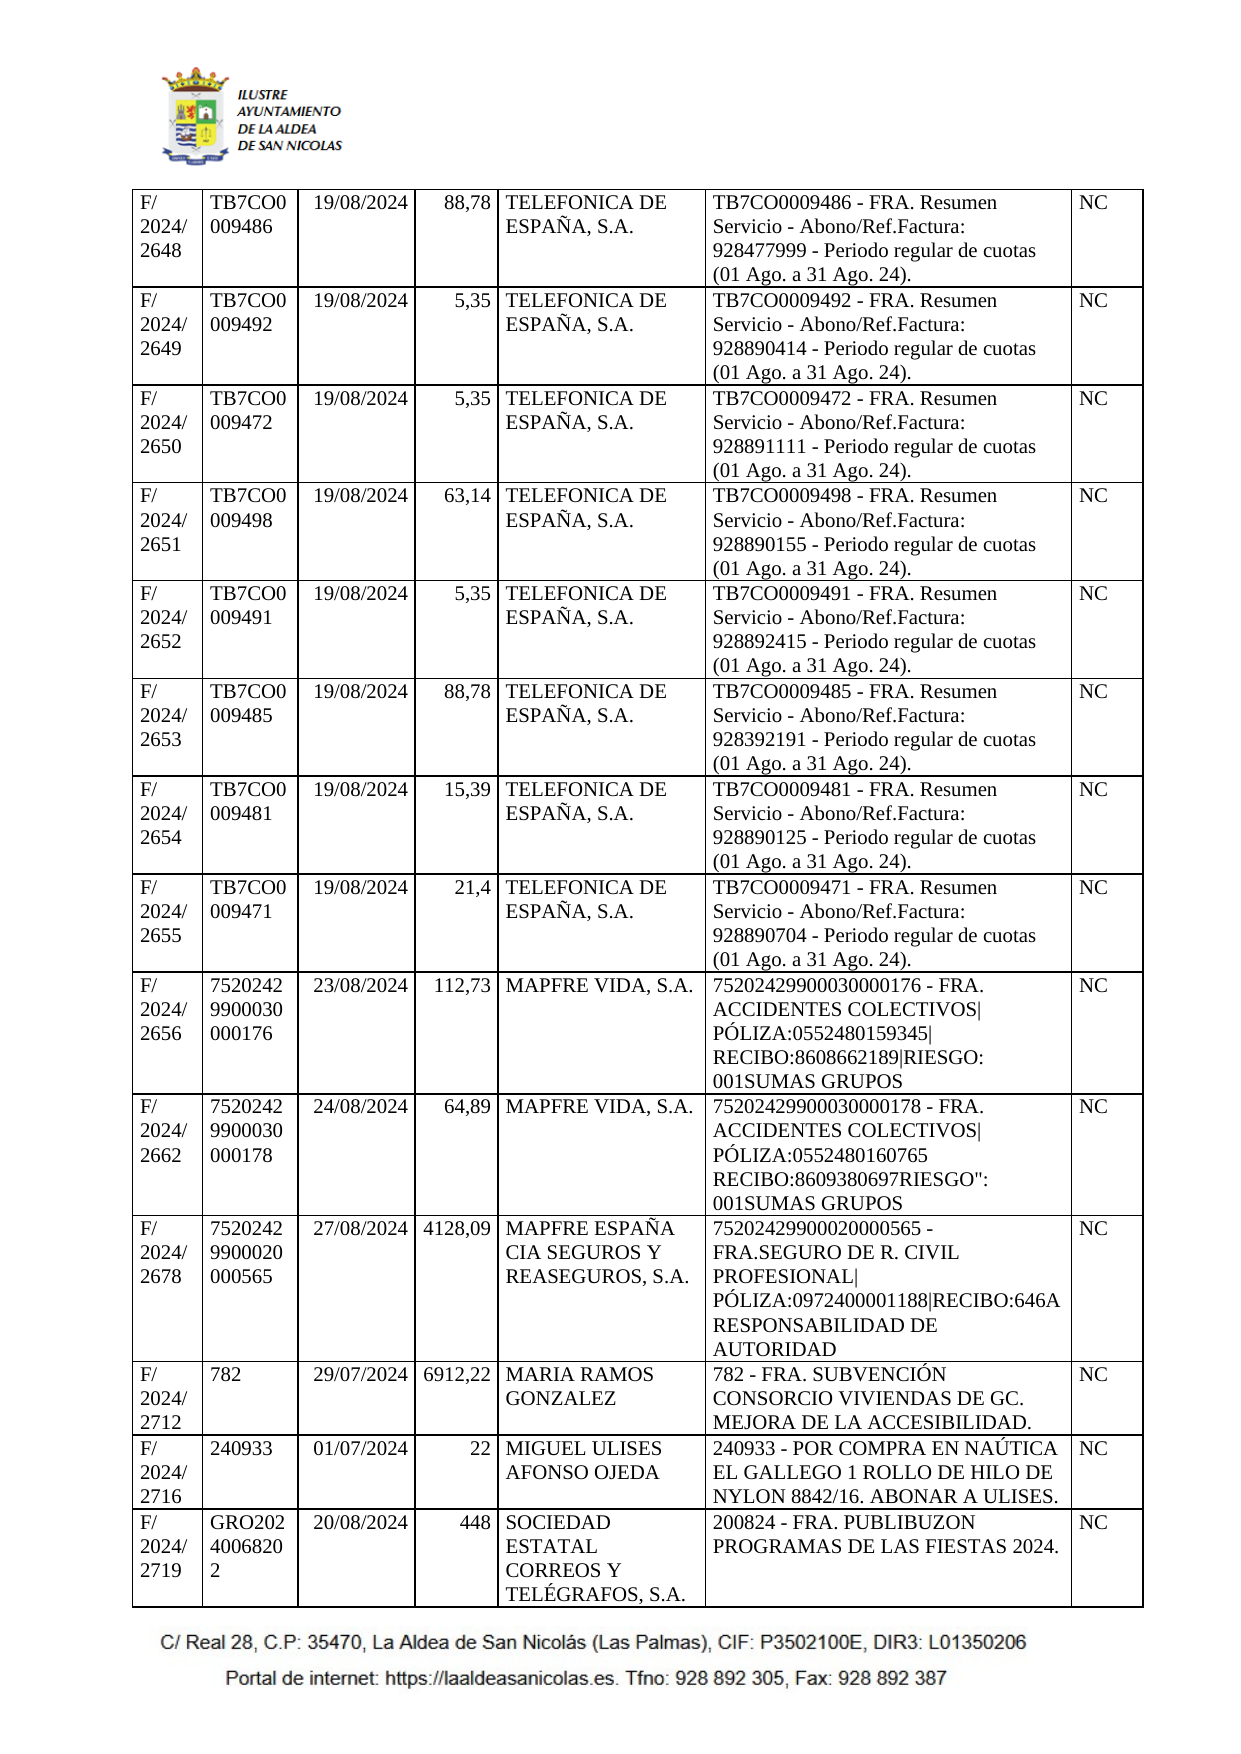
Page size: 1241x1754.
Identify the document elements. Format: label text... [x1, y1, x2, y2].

table_cell 782 [203, 1362, 297, 1434]
table_cell TELEFONICA DE ESPAÑA, S.A. [499, 386, 705, 482]
table_cell F/2024/2719 [133, 1510, 202, 1606]
table_cell 19/08/2024 [299, 875, 414, 971]
table_cell F/2024/2656 [133, 973, 202, 1093]
table_cell F/2024/2662 [133, 1095, 202, 1215]
table_cell NC [1072, 1095, 1142, 1215]
table_cell TB7CO0009485 [203, 679, 297, 775]
table_cell TB7CO0009498 [203, 483, 297, 580]
table_cell 19/08/2024 [299, 386, 414, 482]
table_cell 75202429900030000176 [203, 973, 297, 1093]
table_cell TB7CO0009472 [203, 386, 297, 482]
table_cell 782 - FRA. SUBVENCIÓN CONSORCIO VIVIENDAS DE GC. MEJORA DE LA ACCESIBILIDAD. [706, 1362, 1071, 1434]
table_cell NC [1072, 1362, 1142, 1434]
table_cell F/2024/2678 [133, 1216, 202, 1361]
table_cell TELEFONICA DE ESPAÑA, S.A. [499, 875, 705, 971]
table_cell 19/08/2024 [299, 581, 414, 677]
table_cell 24/08/2024 [299, 1095, 414, 1215]
table_cell 27/08/2024 [299, 1216, 414, 1361]
table_cell TELEFONICA DE ESPAÑA, S.A. [499, 679, 705, 775]
table_cell 19/08/2024 [299, 777, 414, 873]
table_cell 21,4 [416, 875, 497, 971]
table_cell TELEFONICA DE ESPAÑA, S.A. [499, 288, 705, 384]
table_cell MAPFRE VIDA, S.A. [499, 1095, 705, 1215]
picture [148, 1626, 1034, 1694]
table_cell 19/08/2024 [299, 483, 414, 580]
table_cell TB7CO0009471 - FRA. Resumen Servicio - Abono/Ref.Factura: 928890704 - Periodo regular de cuotas (01 Ago. a 31 Ago. 24). [706, 875, 1071, 971]
table_cell 240933 [203, 1436, 297, 1508]
table_cell F/2024/2654 [133, 777, 202, 873]
table_cell 75202429900030000178 - FRA. ACCIDENTES COLECTIVOS|PÓLIZA:0552480160765 RECIBO:8609380697RIESGO": 001SUMAS GRUPOS [706, 1095, 1071, 1215]
table_cell NC [1072, 679, 1142, 775]
table_cell 88,78 [416, 679, 497, 775]
table_cell NC [1072, 777, 1142, 873]
table_cell MAPFRE VIDA, S.A. [499, 973, 705, 1093]
table_cell 88,78 [416, 190, 497, 286]
table_cell F/2024/2655 [133, 875, 202, 971]
table_cell 20/08/2024 [299, 1510, 414, 1606]
table_cell MAPFRE ESPAÑA CIA SEGUROS Y REASEGUROS, S.A. [499, 1216, 705, 1361]
table_cell 64,89 [416, 1095, 497, 1215]
table_cell 75202429900020000565 - FRA.SEGURO DE R. CIVIL PROFESIONAL|PÓLIZA:0972400001188|RECIBO:646A RESPONSABILIDAD DE AUTORIDAD [706, 1216, 1071, 1361]
table_cell 23/08/2024 [299, 973, 414, 1093]
table_cell 15,39 [416, 777, 497, 873]
table_cell 19/08/2024 [299, 190, 414, 286]
table_cell MIGUEL ULISES AFONSO OJEDA [499, 1436, 705, 1508]
table_cell 75202429900030000176 - FRA. ACCIDENTES COLECTIVOS|PÓLIZA:0552480159345|RECIBO:8608662189|RIESGO: 001SUMAS GRUPOS [706, 973, 1071, 1093]
table_cell SOCIEDAD ESTATAL CORREOS Y TELÉGRAFOS, S.A. [499, 1510, 705, 1606]
table_cell GRO20240068202 [203, 1510, 297, 1606]
table_cell NC [1072, 483, 1142, 580]
table_cell F/2024/2651 [133, 483, 202, 580]
table_cell TELEFONICA DE ESPAÑA, S.A. [499, 483, 705, 580]
table_cell TB7CO0009486 - FRA. Resumen Servicio - Abono/Ref.Factura: 928477999 - Periodo regular de cuotas (01 Ago. a 31 Ago. 24). [706, 190, 1071, 286]
table_cell NC [1072, 581, 1142, 677]
table_cell F/2024/2648 [133, 190, 202, 286]
table_cell NC [1072, 1510, 1142, 1606]
table_cell F/2024/2712 [133, 1362, 202, 1434]
table_cell 200824 - FRA. PUBLIBUZON PROGRAMAS DE LAS FIESTAS 2024. [706, 1510, 1071, 1606]
table_cell F/2024/2653 [133, 679, 202, 775]
table_cell 63,14 [416, 483, 497, 580]
table_cell MARIA RAMOS GONZALEZ [499, 1362, 705, 1434]
table_cell TELEFONICA DE ESPAÑA, S.A. [499, 777, 705, 873]
table_cell F/2024/2652 [133, 581, 202, 677]
table_cell 4128,09 [416, 1216, 497, 1361]
table_cell TELEFONICA DE ESPAÑA, S.A. [499, 581, 705, 677]
table_cell TELEFONICA DE ESPAÑA, S.A. [499, 190, 705, 286]
table_cell 22 [416, 1436, 497, 1508]
table_cell 448 [416, 1510, 497, 1606]
table_cell NC [1072, 973, 1142, 1093]
table_cell TB7CO0009486 [203, 190, 297, 286]
table_cell F/2024/2649 [133, 288, 202, 384]
table_cell TB7CO0009481 - FRA. Resumen Servicio - Abono/Ref.Factura: 928890125 - Periodo regular de cuotas (01 Ago. a 31 Ago. 24). [706, 777, 1071, 873]
table_cell 75202429900030000178 [203, 1095, 297, 1215]
table_cell TB7CO0009492 [203, 288, 297, 384]
table_cell 29/07/2024 [299, 1362, 414, 1434]
table_cell NC [1072, 386, 1142, 482]
table_cell NC [1072, 288, 1142, 384]
table_cell 5,35 [416, 288, 497, 384]
table_cell TB7CO0009498 - FRA. Resumen Servicio - Abono/Ref.Factura: 928890155 - Periodo regular de cuotas (01 Ago. a 31 Ago. 24). [706, 483, 1071, 580]
table_cell NC [1072, 1216, 1142, 1361]
table_cell F/2024/2716 [133, 1436, 202, 1508]
table_cell NC [1072, 190, 1142, 286]
table_cell TB7CO0009491 - FRA. Resumen Servicio - Abono/Ref.Factura: 928892415 - Periodo regular de cuotas (01 Ago. a 31 Ago. 24). [706, 581, 1071, 677]
table_cell TB7CO0009481 [203, 777, 297, 873]
table_cell F/2024/2650 [133, 386, 202, 482]
picture [148, 59, 358, 173]
table_cell 01/07/2024 [299, 1436, 414, 1508]
table_cell TB7CO0009471 [203, 875, 297, 971]
table_cell 19/08/2024 [299, 288, 414, 384]
table_cell 5,35 [416, 581, 497, 677]
table_cell 75202429900020000565 [203, 1216, 297, 1361]
table_cell TB7CO0009491 [203, 581, 297, 677]
table_cell TB7CO0009485 - FRA. Resumen Servicio - Abono/Ref.Factura: 928392191 - Periodo regular de cuotas (01 Ago. a 31 Ago. 24). [706, 679, 1071, 775]
table_cell NC [1072, 1436, 1142, 1508]
table_cell 5,35 [416, 386, 497, 482]
table_cell 240933 - POR COMPRA EN NAÚTICA EL GALLEGO 1 ROLLO DE HILO DE NYLON 8842/16. ABONAR A ULISES. [706, 1436, 1071, 1508]
table_cell 112,73 [416, 973, 497, 1093]
table_cell 6912,22 [416, 1362, 497, 1434]
table_cell TB7CO0009472 - FRA. Resumen Servicio - Abono/Ref.Factura: 928891111 - Periodo regular de cuotas (01 Ago. a 31 Ago. 24). [706, 386, 1071, 482]
table_cell NC [1072, 875, 1142, 971]
table_cell 19/08/2024 [299, 679, 414, 775]
table_cell TB7CO0009492 - FRA. Resumen Servicio - Abono/Ref.Factura: 928890414 - Periodo regular de cuotas (01 Ago. a 31 Ago. 24). [706, 288, 1071, 384]
